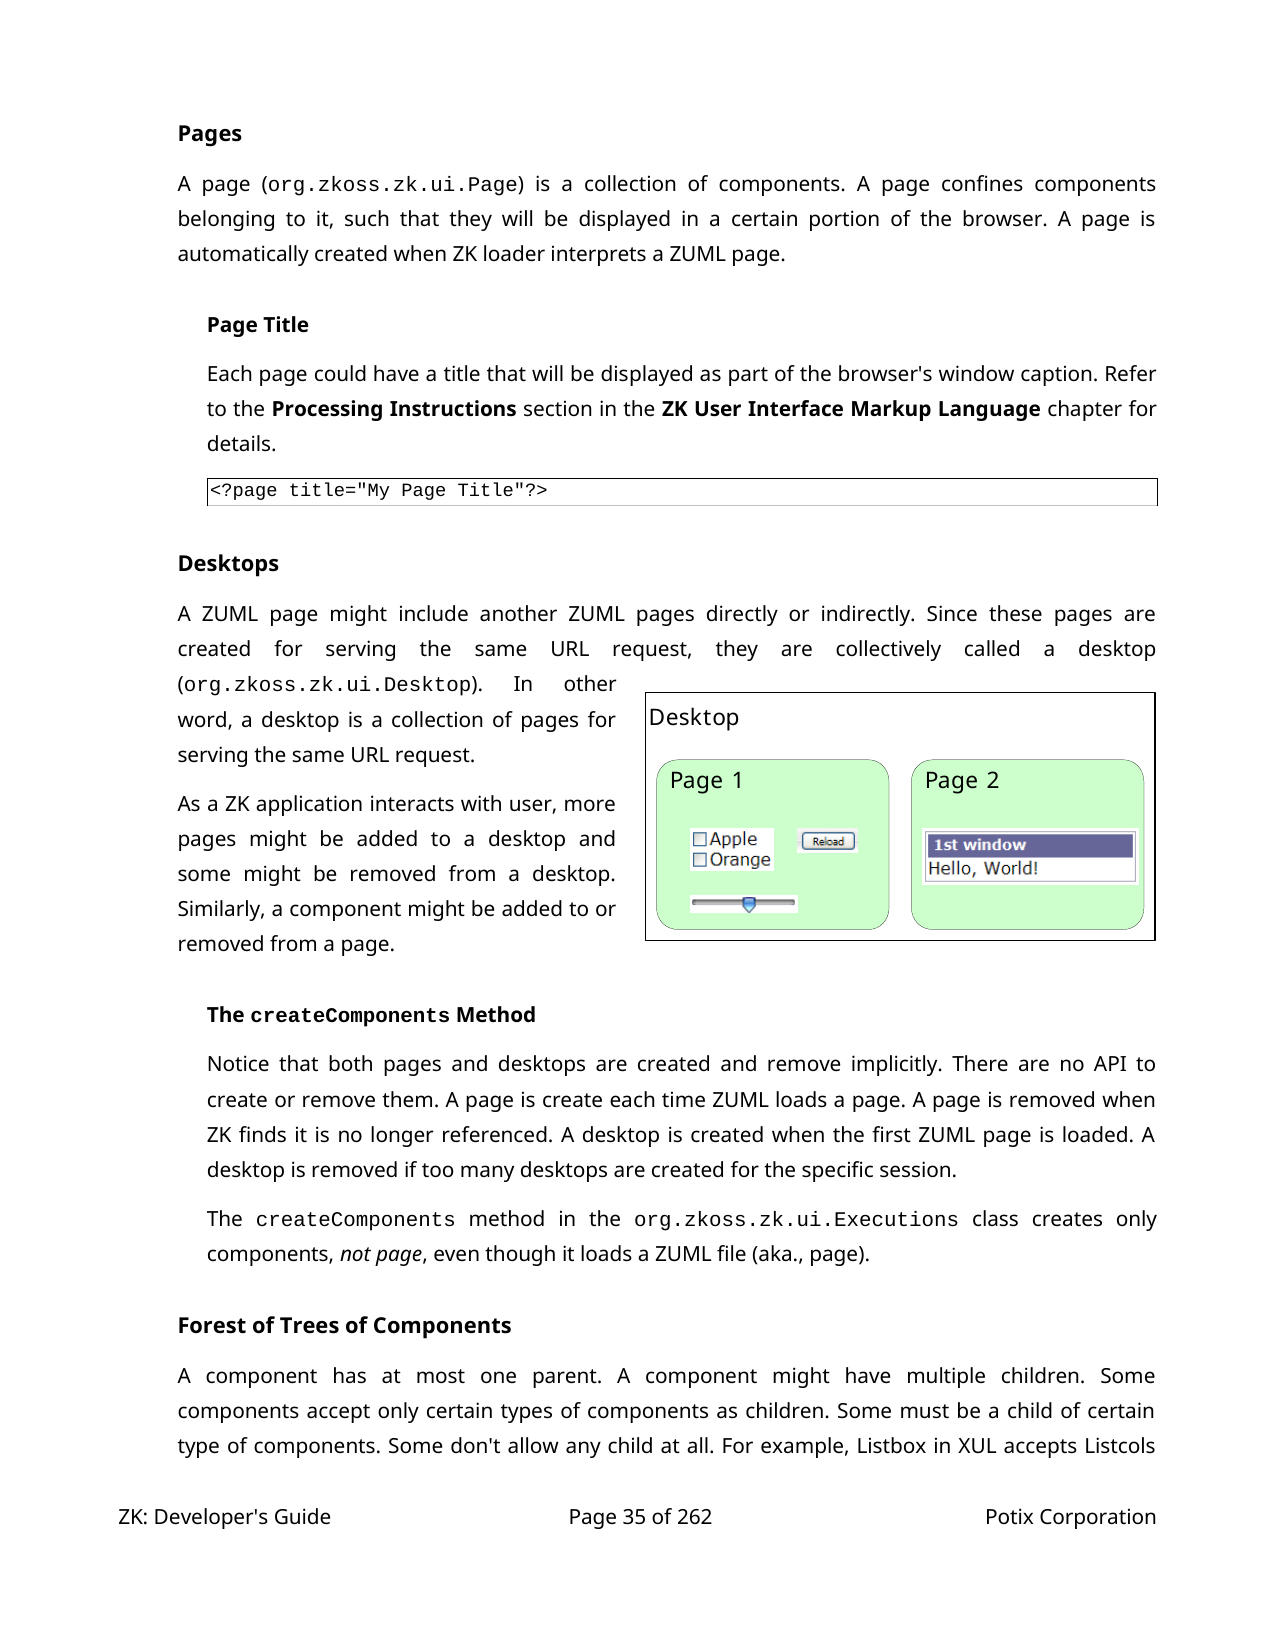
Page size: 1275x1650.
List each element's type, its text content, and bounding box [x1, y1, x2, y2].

text A component has at most one parent. A component might have multiple children. Some components accept only certain types of components as children. Some must be a child of certain type of components. Some don't allow any child at all. For example, Listbox in XUL accepts Listcols [177, 1361, 1157, 1459]
subtitle Forest of Trees of Components [177, 1310, 1157, 1340]
text <?page title="My Page Title"?> [208, 479, 1157, 505]
text A ZUML page might include another ZUML pages directly or indirectly. Since these pages are created for serving the same URL request, they are collectively called a desktop (org.zkoss.zk.ui.Desktop). In other word, a desktop is a collection of pages for serving the same URL request. [177, 599, 1157, 768]
subtitle Page Title [207, 310, 1157, 338]
subtitle Desktops [177, 548, 1157, 578]
text As a ZK application interacts with user, more pages might be added to a desktop and some might be removed from a desktop. Similarly, a component might be added to or removed from a page. [177, 789, 1157, 958]
text A page (org.zkoss.zk.ui.Page) is a collection of components. A page confines components belonging to it, such that they will be displayed in a certain portion of the browser. A page is automatically created when ZK loader interprets a ZUML page. [177, 169, 1157, 268]
subtitle Pages [177, 118, 1157, 148]
subtitle The createComponents Method [207, 1000, 1157, 1029]
text Notice that both pages and desktops are created and remove implicitly. There are no API to create or remove them. A page is create each time ZUML loads a page. A page is removed when ZK finds it is no longer referenced. A desktop is created when the first ZUML page is loaded. A desktop is removed if too many desktops are created for the specific session. [207, 1049, 1157, 1183]
text The createComponents method in the org.zkoss.zk.ui.Executions class creates only components, not page, even though it loads a ZUML file (aka., page). [207, 1204, 1157, 1268]
text Each page could have a title that will be displayed as part of the browser's window caption. Refer to the Processing Instructions section in the ZK User Interface Markup Language chapter for details. [207, 359, 1157, 458]
